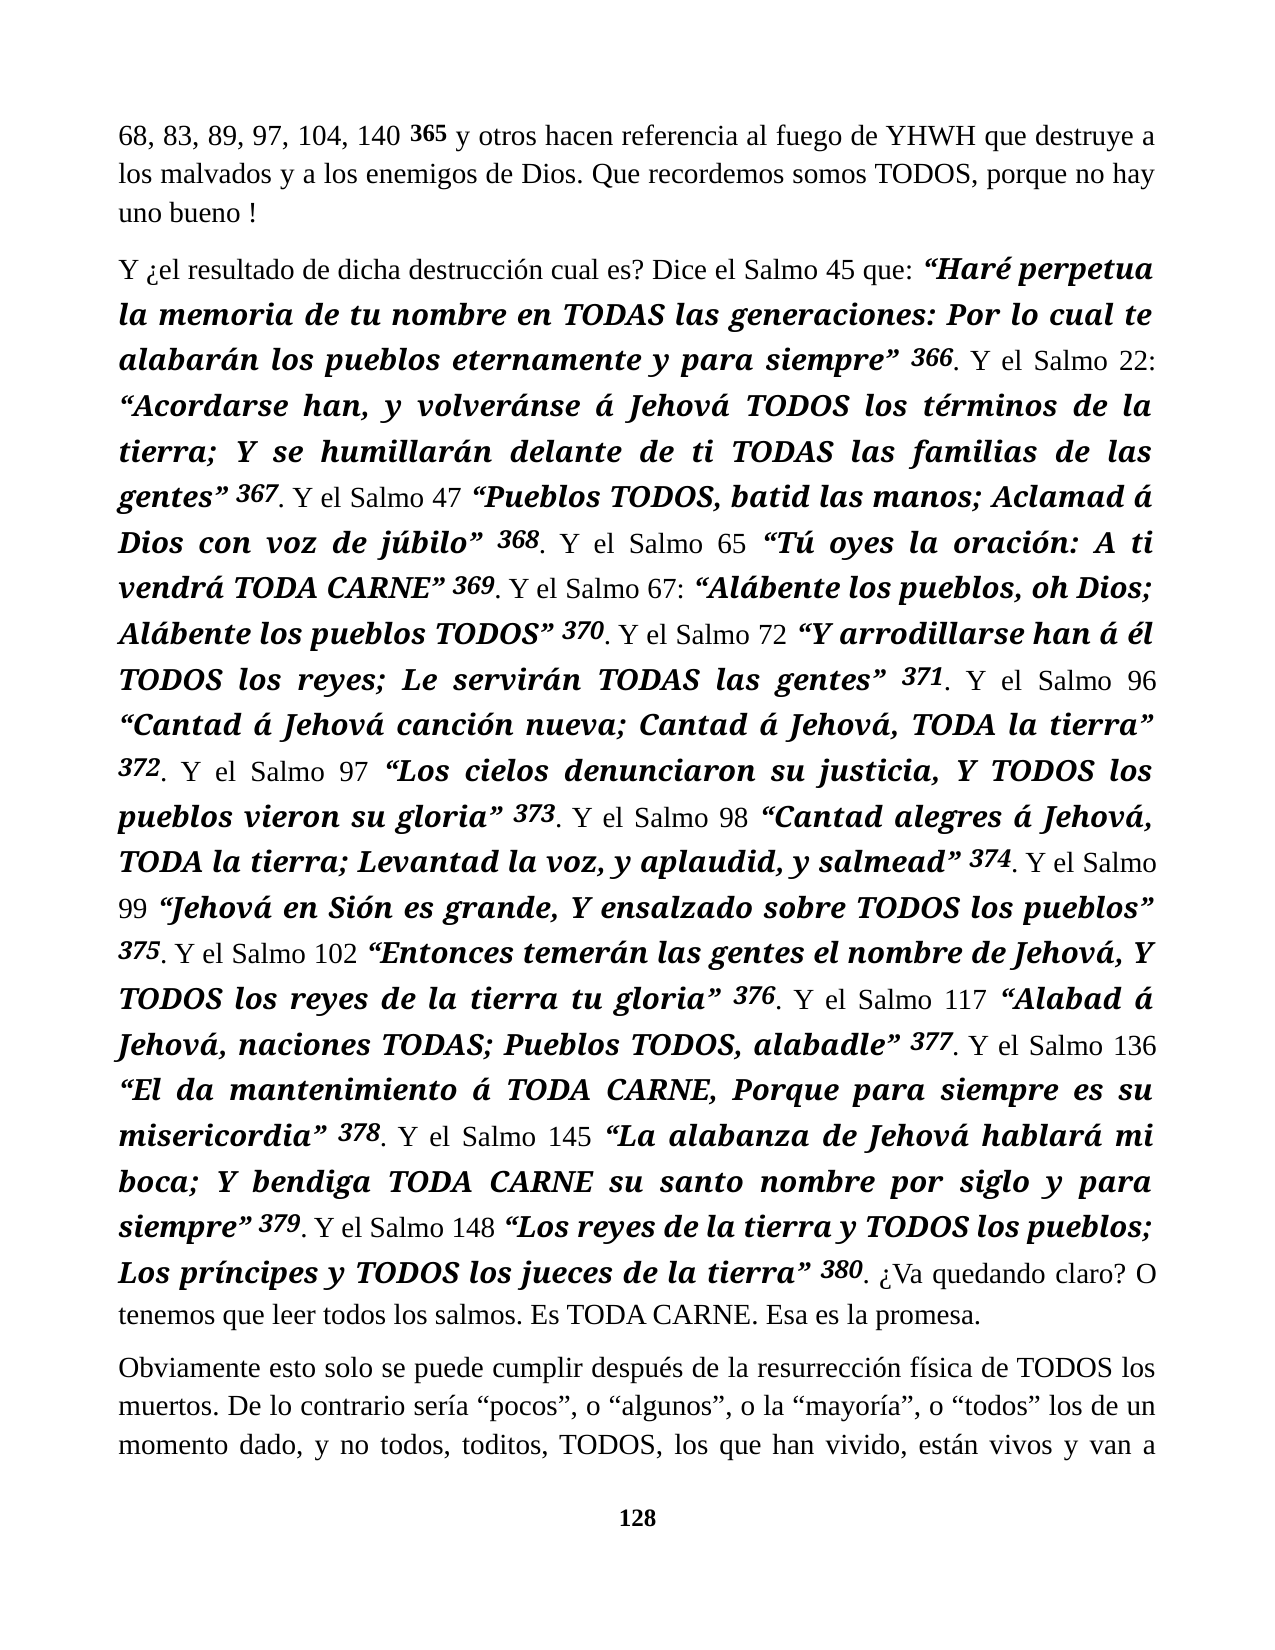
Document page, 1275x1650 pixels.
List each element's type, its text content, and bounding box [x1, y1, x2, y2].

text 68, 83, 89, 97, 104, 140 y otros hacen referencia al fuego de YHWH que destruye a los malvados y a los enemigos de Dios. Que recordemos somos TODOS, porque no hay uno bueno ! [118, 118, 1157, 229]
text Obviamente esto solo se puede cumplir después de la resurrección física de TODOS los muertos. De lo contrario sería “pocos”, o “algunos”, o la “mayoría”, o “todos” los de un momento dado, y no todos, toditos, TODOS, los que han vivido, están vivos y van a [118, 1350, 1157, 1461]
text Y ¿el resultado de dicha destrucción cual es? Dice el Salmo 45 que: “Haré perpetua la memoria de tu nombre en TODAS las generaciones: Por lo cual te alabarán los pueblos eternamente y para siempre” . Y el Salmo 22: “Acordarse han, y volveránse á Jehová TODOS los términos de la tierra; Y se humillarán delante de ti TODAS las familias de las gentes” . Y el Salmo 47 “Pueblos TODOS, batid las manos; Aclamad á Dios con voz de júbilo” . Y el Salmo 65 “Tú oyes la oración: A ti vendrá TODA CARNE” . Y el Salmo 67: “Alábente los pueblos, oh Dios; Alábente los pueblos TODOS” . Y el Salmo 72 “Y arrodillarse han á él TODOS los reyes; Le servirán TODAS las gentes” . Y el Salmo 96 “Cantad á Jehová canción nueva; Cantad á Jehová, TODA la tierra” . Y el Salmo 97 “Los cielos denunciaron su justicia, Y TODOS los pueblos vieron su gloria” . Y el Salmo 98 “Cantad alegres á Jehová, TODA la tierra; Levantad la voz, y aplaudid, y salmead” . Y el Salmo 99 “Jehová en Sión es grande, Y ensalzado sobre TODOS los pueblos” . Y el Salmo 102 “Entonces temerán las gentes el nombre de Jehová, Y TODOS los reyes de la tierra tu gloria” . Y el Salmo 117 “Alabad á Jehová, naciones TODAS; Pueblos TODOS, alabadle” . Y el Salmo 136 “El da mantenimiento á TODA CARNE, Porque para siempre es su misericordia” . Y el Salmo 145 “La alabanza de Jehová hablará mi boca; Y bendiga TODA CARNE su santo nombre por siglo y para siempre” . Y el Salmo 148 “Los reyes de la tierra y TODOS los pueblos; Los príncipes y TODOS los jueces de la tierra” . ¿Va quedando claro? O tenemos que leer todos los salmos. Es TODA CARNE. Esa es la promesa. [118, 248, 1157, 1330]
